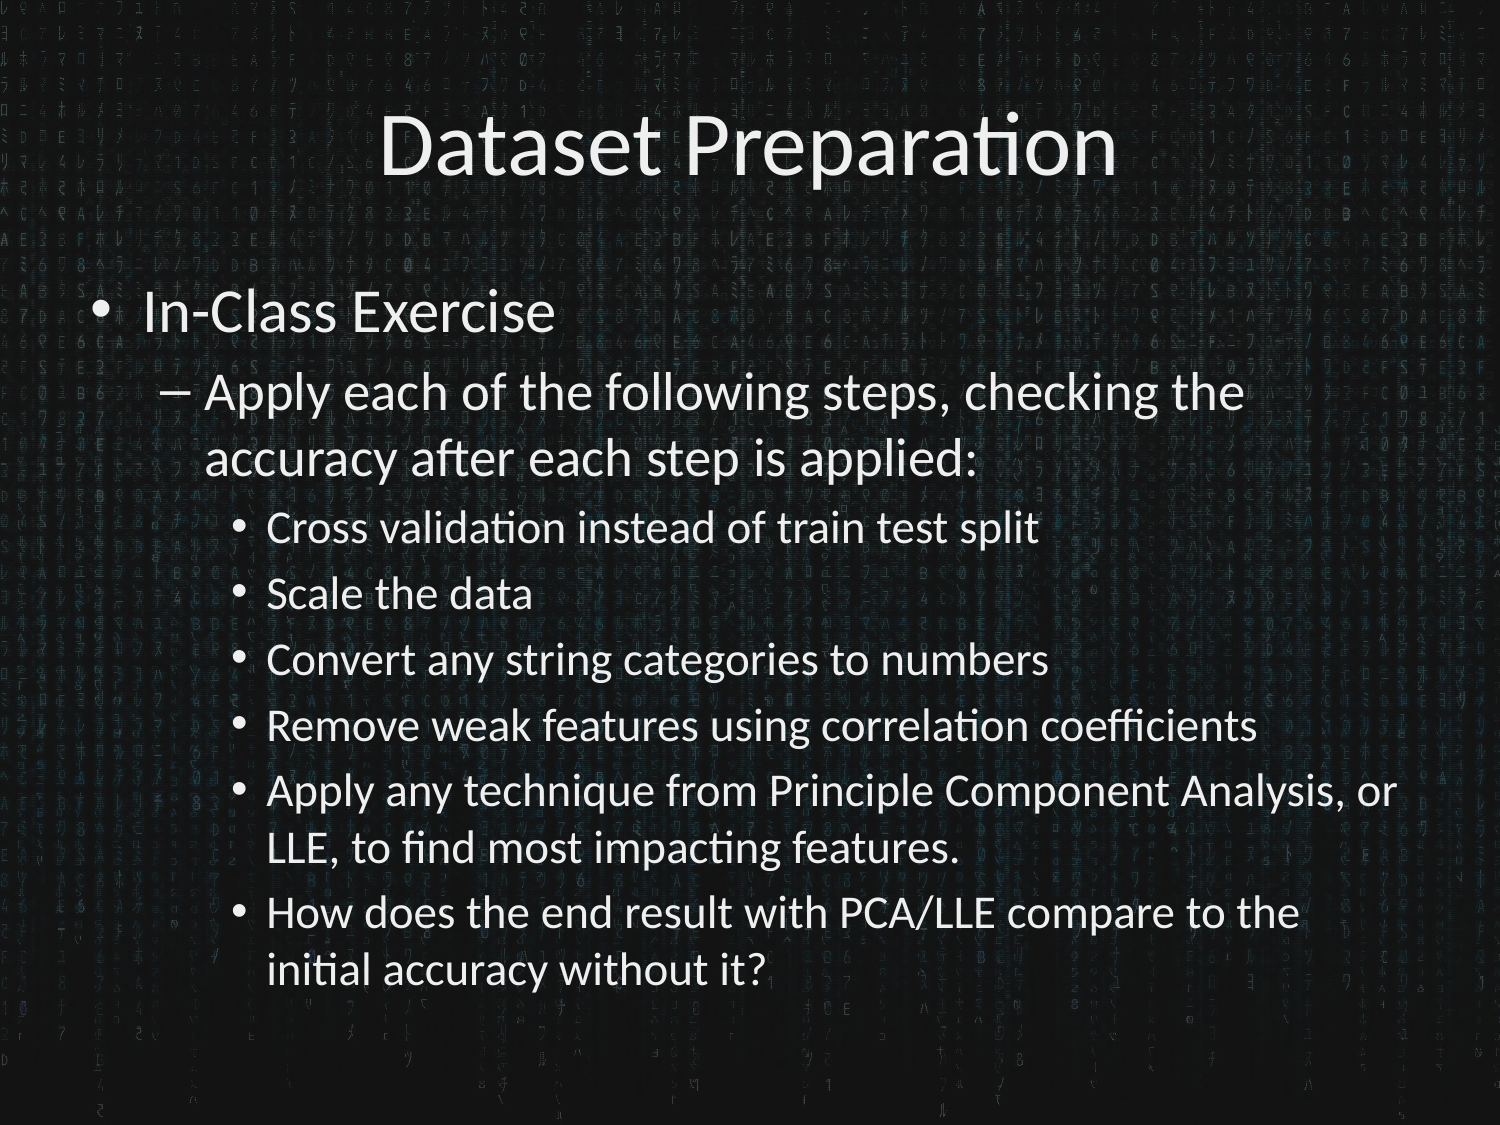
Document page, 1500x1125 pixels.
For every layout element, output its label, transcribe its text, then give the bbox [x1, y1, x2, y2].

list In-Class Exercise Apply each of the following steps, checking the accuracy after each step is applied: Cross validation instead of train test split Scale the data Convert any string categories to numbers Remove weak features using correlation coefficients Apply any technique from Principle Component Analysis, or LLE, to find most impacting features. How does the end result with PCA/LLE compare to the initial accuracy without it? [75, 262, 1425, 1005]
title Dataset Preparation [75, 45, 1425, 233]
text_box [0, 0, 1500, 1125]
